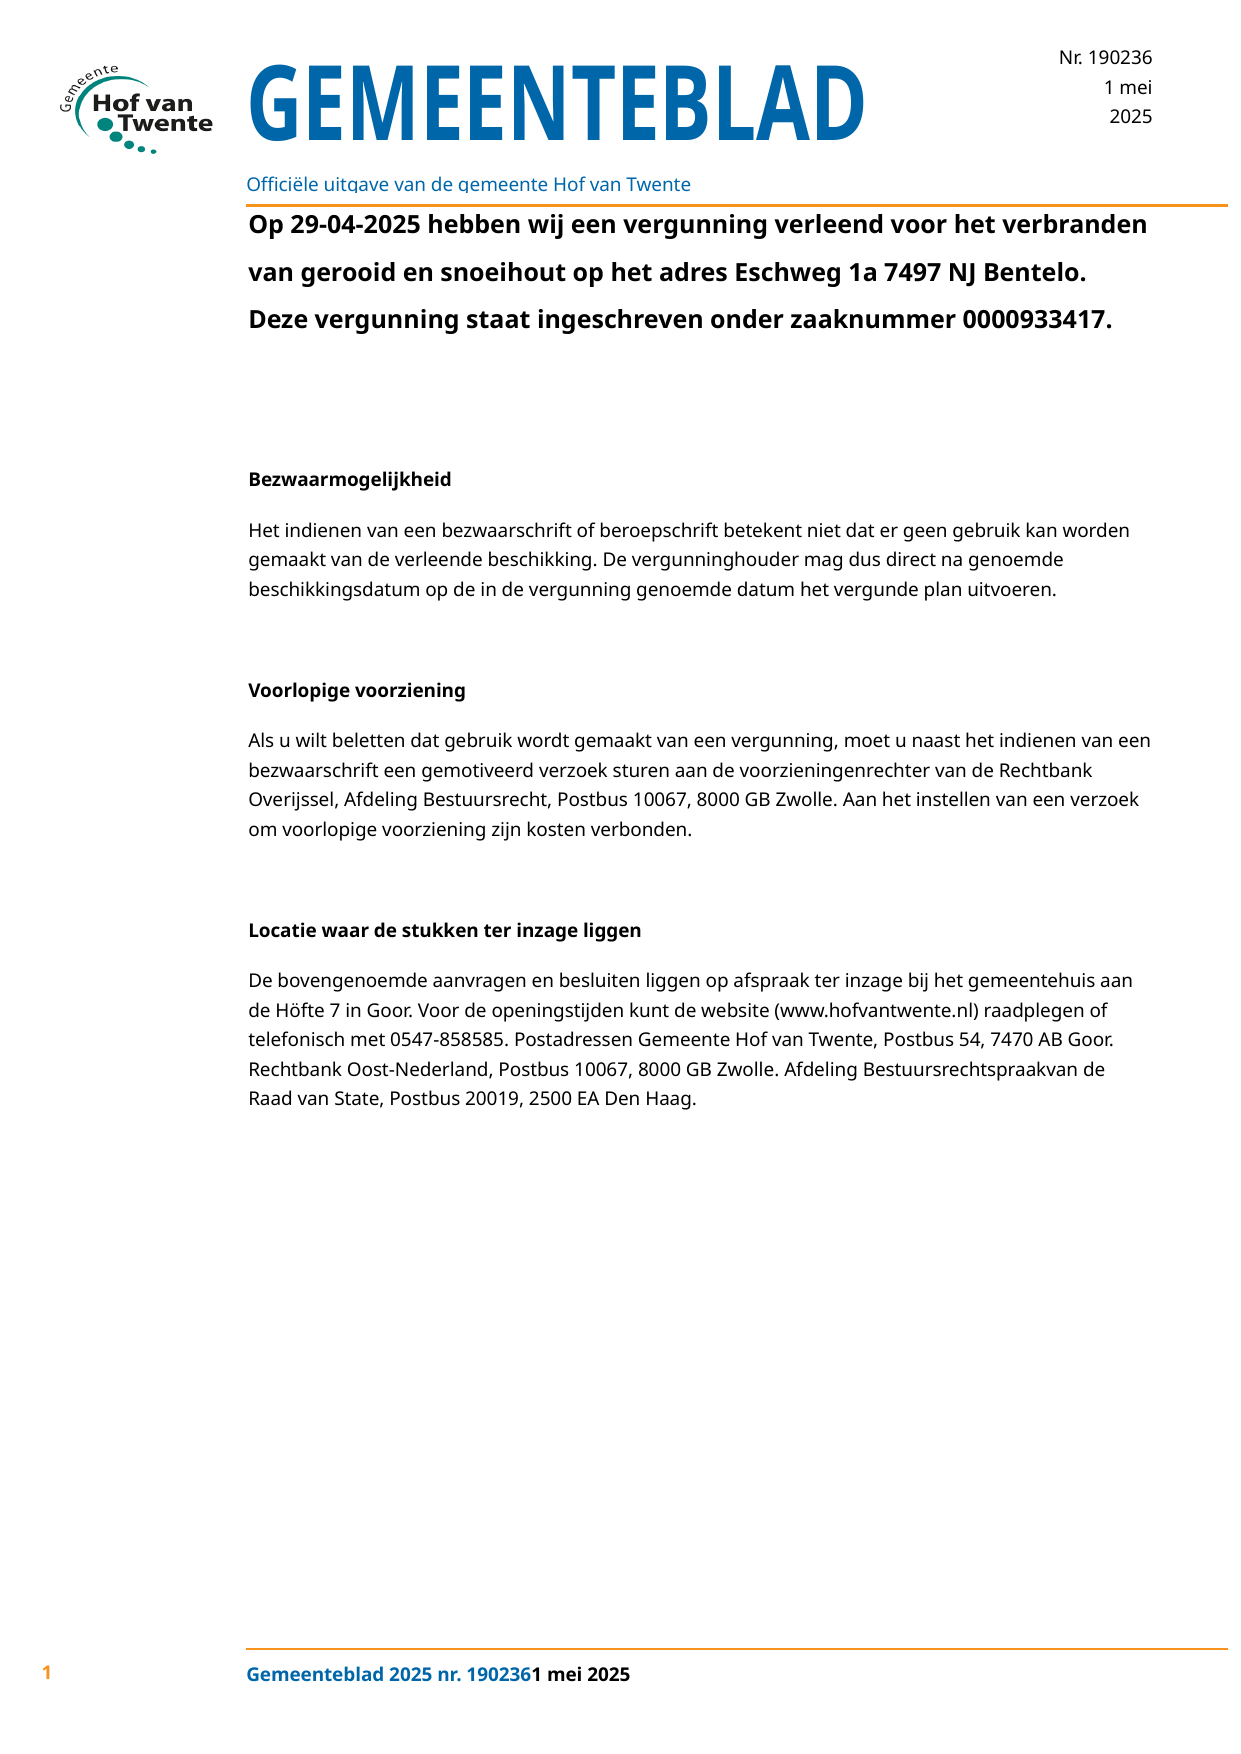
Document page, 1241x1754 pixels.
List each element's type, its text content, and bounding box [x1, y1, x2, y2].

text Als u wilt beletten dat gebruik wordt gemaakt van een vergunning, moet u naast het indienen van een bezwaarschrift een gemotiveerd verzoek sturen aan de voorzieningenrechter van de Rechtbank Overijssel, Afdeling Bestuursrecht, Postbus 10067, 8000 GB Zwolle. Aan het instellen van een verzoek om voorlopige voorziening zijn kosten verbonden. [248, 727, 1152, 842]
picture [41, 47, 231, 172]
text De bovengenoemde aanvragen en besluiten liggen op afspraak ter inzage bij het gemeentehuis aan de Höfte 7 in Goor. Voor de openingstijden kunt de website (www.hofvantwente.nl) raadplegen of telefonisch met 0547-858585. Postadressen Gemeente Hof van Twente, Postbus 54, 7470 AB Goor. Rechtbank Oost-Nederland, Postbus 10067, 8000 GB Zwolle. Afdeling Bestuursrechtspraakvan de Raad van State, Postbus 20019, 2500 EA Den Haag. [248, 967, 1152, 1111]
text Het indienen van een bezwaarschrift of beroepschrift betekent niet dat er geen gebruik kan worden gemaakt van de verleende beschikking. De vergunninghouder mag dus direct na genoemde beschikkingsdatum op de in de vergunning genoemde datum het vergunde plan uitvoeren. [248, 517, 1152, 602]
text Voorlopige voorziening [248, 677, 1152, 702]
text Op 29-04-2025 hebben wij een vergunning verleend voor het verbranden van gerooid en snoeihout op het adres Eschweg 1a 7497 NJ Bentelo. Deze vergunning staat ingeschreven onder zaaknummer 0000933417. [248, 207, 1152, 336]
text Locatie waar de stukken ter inzage liggen [248, 917, 1152, 942]
text Bezwaarmogelijkheid [248, 466, 1152, 492]
